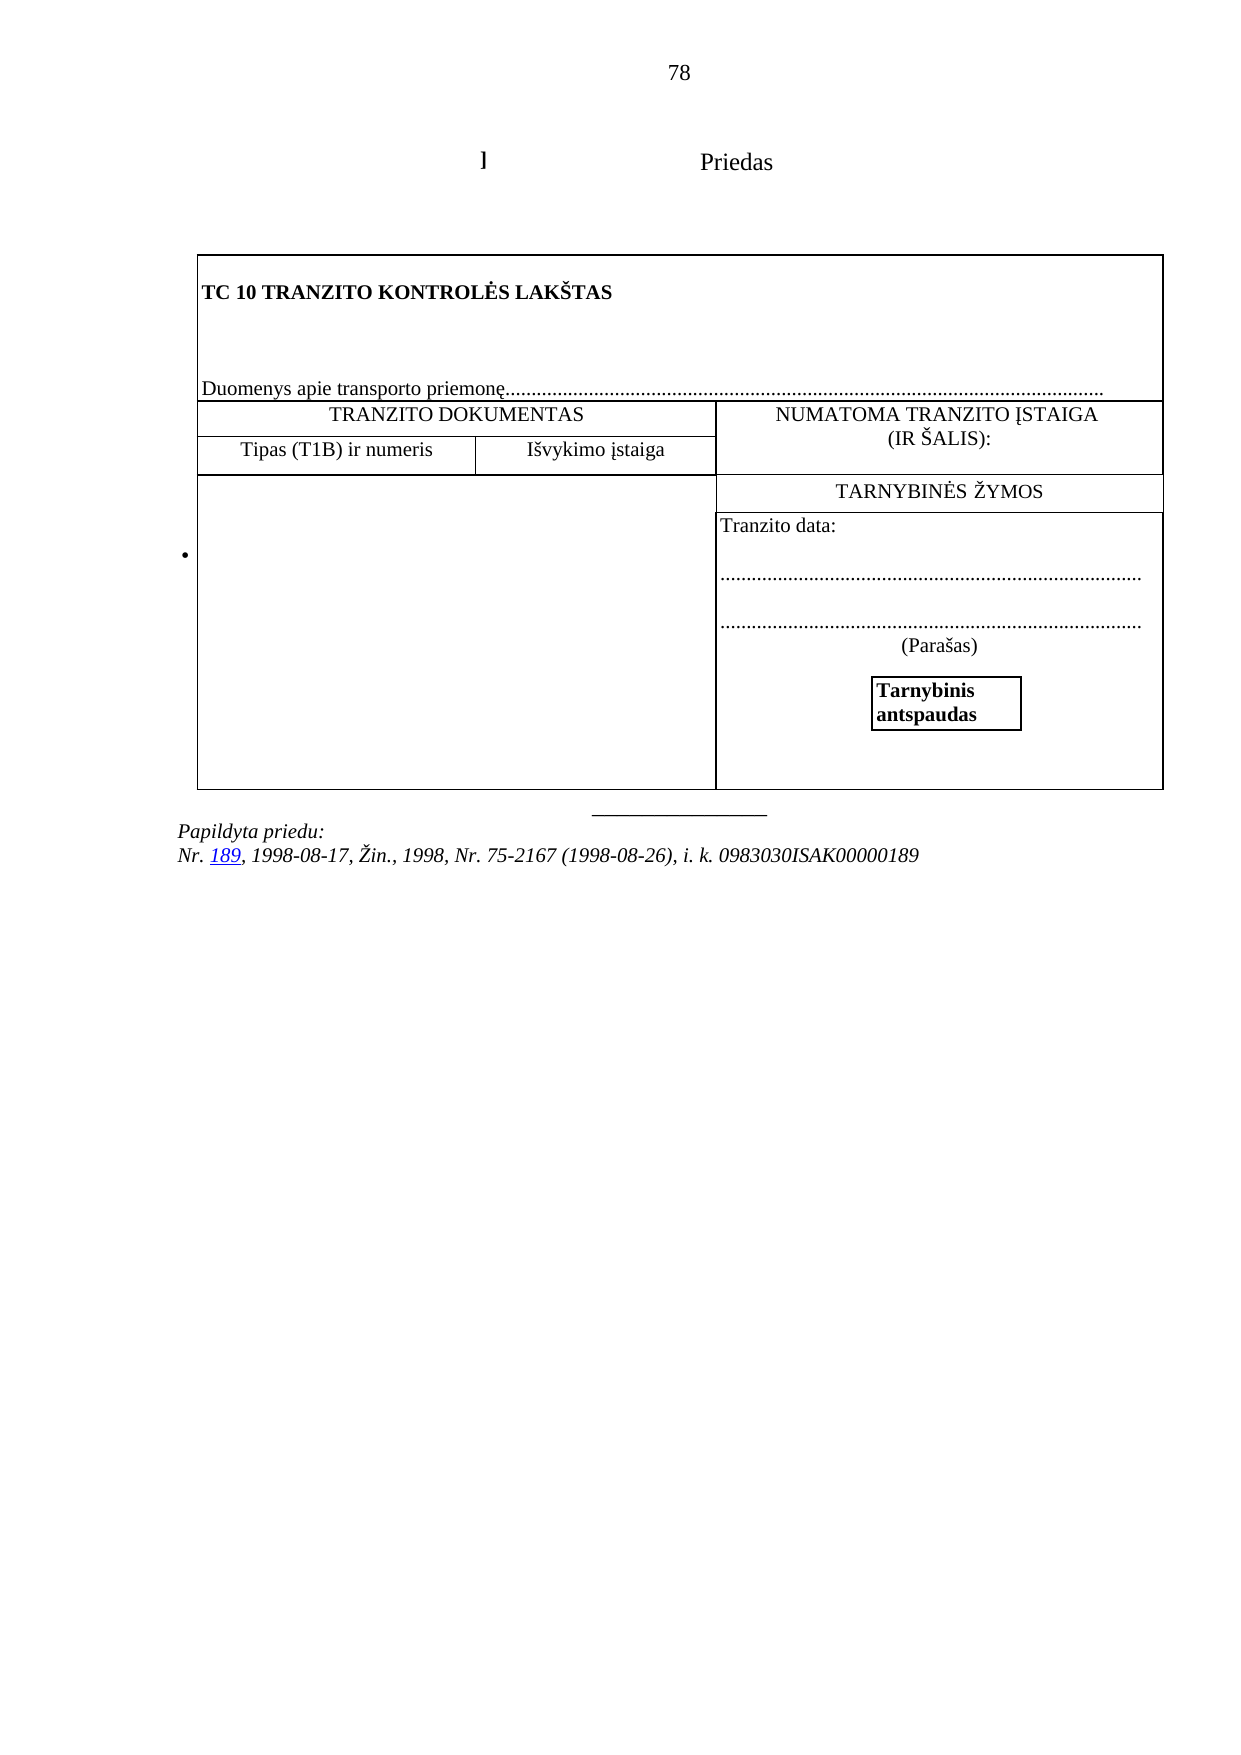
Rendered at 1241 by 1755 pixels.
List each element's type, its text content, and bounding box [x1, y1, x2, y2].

table_cell [1164, 729, 1181, 788]
table_cell [1164, 254, 1181, 400]
table_cell Tranzito data: ................................................................................. ................................................................................. (Parašas) [717, 513, 1162, 676]
table_header [177, 147, 197, 254]
table_cell [177, 615, 197, 646]
table_cell [177, 512, 197, 542]
table_cell [717, 676, 871, 729]
table_cell [177, 729, 197, 788]
text ______________ [177, 790, 1181, 819]
table_cell [177, 474, 197, 512]
table_cell NUMATOMA TRANZITO ĮSTAIGA (IR ŠALIS): [717, 402, 1162, 474]
table_cell TRANZITO DOKUMENTAS [198, 402, 715, 436]
table_header [1163, 147, 1181, 254]
table_cell [177, 400, 197, 436]
table_cell TC 10 TRANZITO KONTROLĖS LAKŠTAS Duomenys apie transporto priemonę................................................................................................................... [198, 256, 1162, 400]
table_cell [177, 436, 197, 474]
table_cell [177, 676, 197, 729]
text Papildyta priedu: [177, 819, 1181, 843]
table_header ] [476, 147, 696, 254]
table_cell [1164, 676, 1181, 729]
table_cell [177, 254, 197, 400]
table_header [197, 147, 476, 254]
table_cell [198, 476, 716, 788]
table_cell Išvykimo įstaiga [476, 437, 715, 474]
table_cell Tarnybinis antspaudas [873, 678, 1020, 729]
table_cell [717, 729, 872, 788]
table_cell [1164, 542, 1181, 676]
table_cell Tipas (T1B) ir numeris [198, 437, 475, 474]
text Nr. 189, 1998-08-17, Žin., 1998, Nr. 75-2167 (1998-08-26), i. k. 0983030ISAK00000189 [177, 843, 1181, 867]
table_cell [872, 731, 1021, 788]
table_cell • [177, 542, 197, 615]
table_cell [177, 646, 197, 676]
table_cell [1164, 436, 1181, 474]
table_cell [1164, 400, 1181, 436]
table_cell [1164, 512, 1181, 542]
table_cell [1021, 729, 1162, 788]
table_cell [1022, 676, 1162, 729]
table_cell TARNYBINĖS žymos [717, 475, 1163, 512]
table_cell [1164, 474, 1181, 512]
table_header Priedas [696, 147, 1163, 254]
